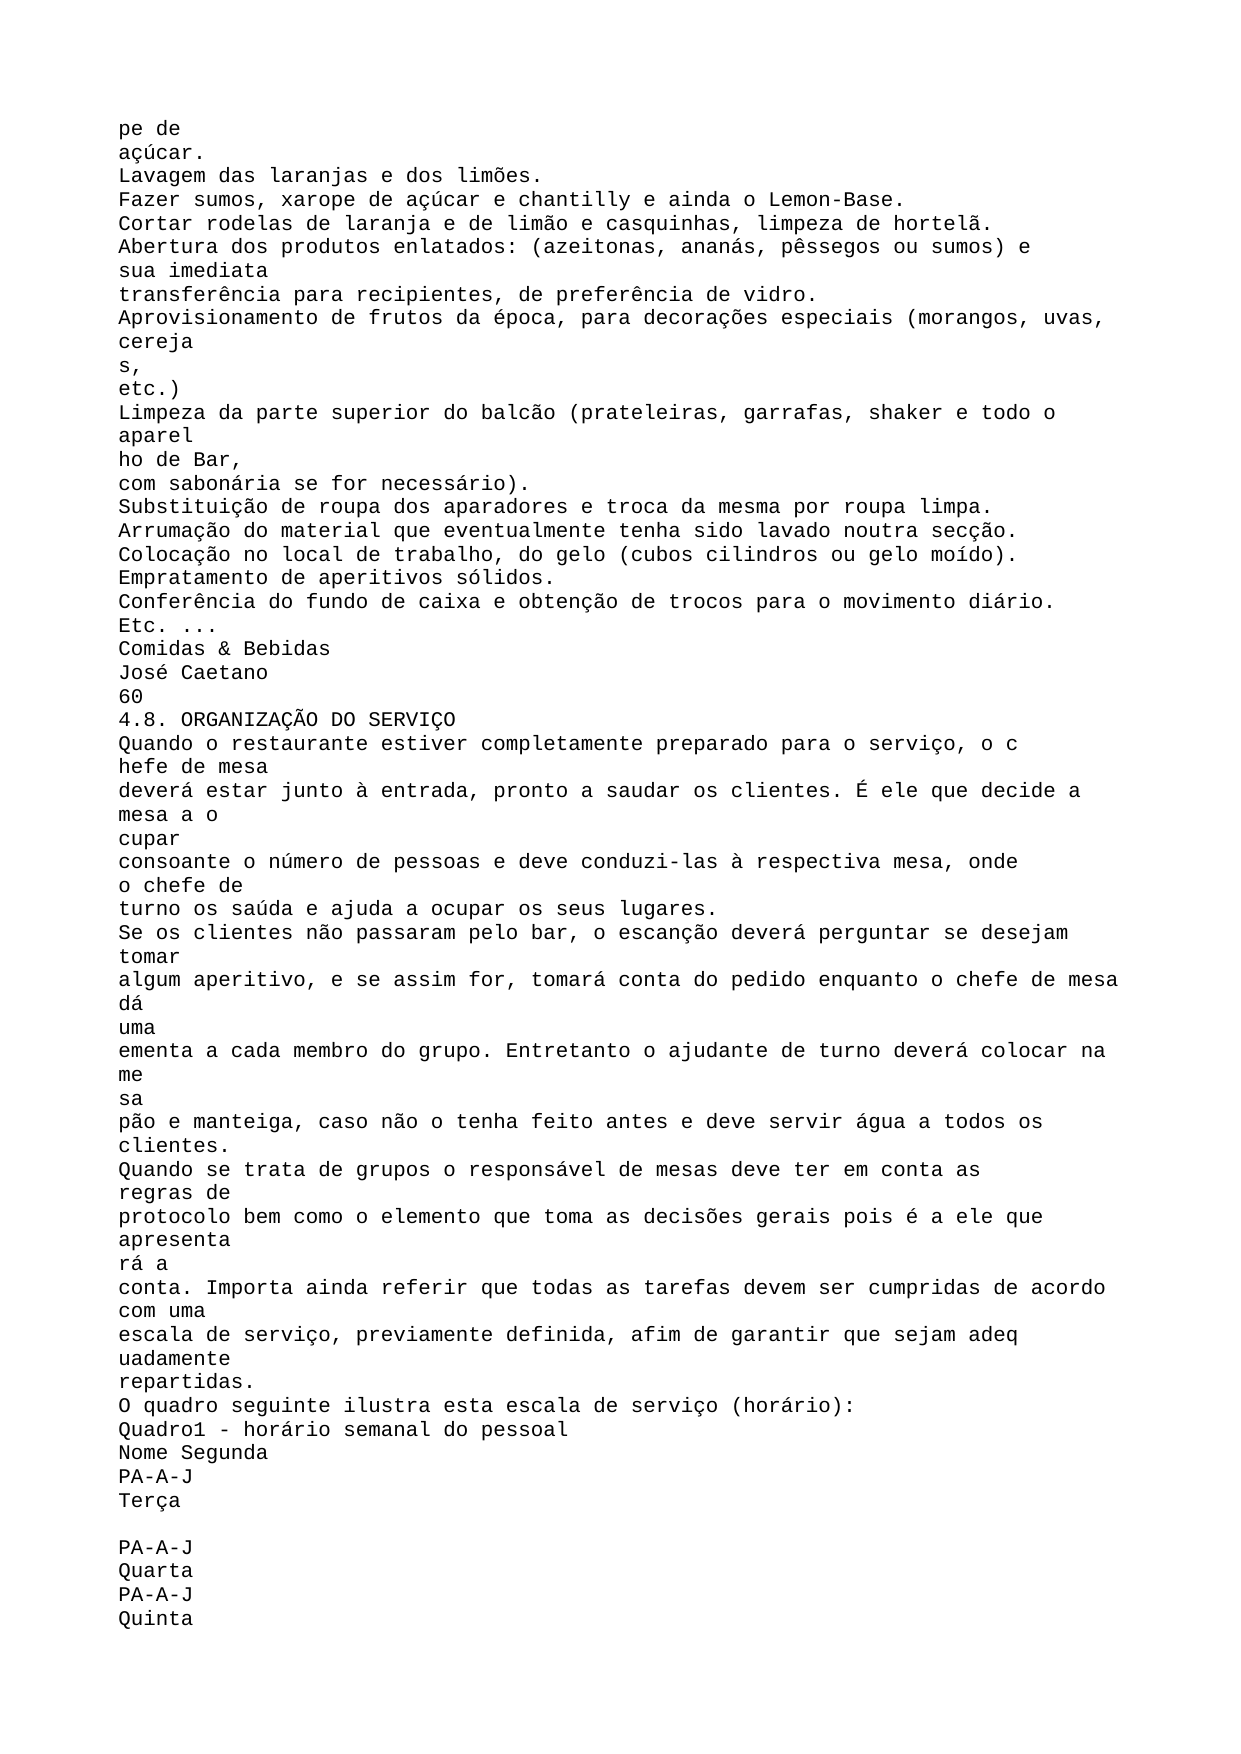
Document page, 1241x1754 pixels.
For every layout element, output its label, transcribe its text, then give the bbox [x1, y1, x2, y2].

text transferência para recipientes, de preferência de vidro. [118, 284, 1122, 307]
text rá a [118, 1253, 1122, 1277]
text Quarta [118, 1561, 1122, 1584]
text tomar [118, 946, 1122, 969]
text pão e manteiga, caso não o tenha feito antes e deve servir água a todos os clientes. [118, 1111, 1122, 1158]
text Substituição de roupa dos aparadores e troca da mesma por roupa limpa. [118, 496, 1122, 520]
text Colocação no local de trabalho, do gelo (cubos cilindros ou gelo moído). [118, 544, 1122, 567]
text etc.) [118, 378, 1122, 402]
text Abertura dos produtos enlatados: (azeitonas, ananás, pêssegos ou sumos) e [118, 236, 1122, 260]
text Aprovisionamento de frutos da época, para decorações especiais (morangos, uvas, cereja [118, 307, 1122, 354]
text sa [118, 1088, 1122, 1111]
text turno os saúda e ajuda a ocupar os seus lugares. [118, 898, 1122, 922]
text uma [118, 1017, 1122, 1040]
text Cortar rodelas de laranja e de limão e casquinhas, limpeza de hortelã. [118, 213, 1122, 236]
text 4.8. ORGANIZAÇÃO DO SERVIÇO [118, 709, 1122, 733]
text repartidas. [118, 1371, 1122, 1395]
text Quando se trata de grupos o responsável de mesas deve ter em conta as [118, 1158, 1122, 1182]
text Nome Segunda [118, 1442, 1122, 1466]
text Arrumação do material que eventualmente tenha sido lavado noutra secção. [118, 520, 1122, 544]
text ho de Bar, [118, 449, 1122, 473]
text PA-A-J [118, 1537, 1122, 1561]
text Empratamento de aperitivos sólidos. [118, 567, 1122, 591]
text cupar [118, 827, 1122, 851]
text PA-A-J [118, 1584, 1122, 1608]
text com sabonária se for necessário). [118, 473, 1122, 496]
text Comidas & Bebidas [118, 638, 1122, 662]
text hefe de mesa [118, 757, 1122, 780]
text Limpeza da parte superior do balcão (prateleiras, garrafas, shaker e todo o aparel [118, 402, 1122, 449]
text algum aperitivo, e se assim for, tomará conta do pedido enquanto o chefe de mesa dá [118, 969, 1122, 1017]
text Quadro1 - horário semanal do pessoal [118, 1419, 1122, 1442]
text uadamente [118, 1348, 1122, 1371]
text Quinta [118, 1608, 1122, 1631]
text açúcar. [118, 142, 1122, 165]
text 60 [118, 686, 1122, 709]
text conta. Importa ainda referir que todas as tarefas devem ser cumpridas de acordo [118, 1277, 1122, 1300]
text O quadro seguinte ilustra esta escala de serviço (horário): [118, 1395, 1122, 1419]
text s, [118, 354, 1122, 378]
text com uma [118, 1300, 1122, 1324]
text Lavagem das laranjas e dos limões. [118, 165, 1122, 189]
text sua imediata [118, 260, 1122, 284]
text Fazer sumos, xarope de açúcar e chantilly e ainda o Lemon-Base. [118, 189, 1122, 213]
text protocolo bem como o elemento que toma as decisões gerais pois é a ele que apresenta [118, 1206, 1122, 1253]
text PA-A-J [118, 1466, 1122, 1489]
text Conferência do fundo de caixa e obtenção de trocos para o movimento diário. [118, 591, 1122, 615]
text Quando o restaurante estiver completamente preparado para o serviço, o c [118, 733, 1122, 757]
text Terça [118, 1489, 1122, 1513]
text pe de [118, 118, 1122, 142]
text regras de [118, 1182, 1122, 1206]
text consoante o número de pessoas e deve conduzi-las à respectiva mesa, onde [118, 851, 1122, 875]
text escala de serviço, previamente definida, afim de garantir que sejam adeq [118, 1324, 1122, 1348]
text deverá estar junto à entrada, pronto a saudar os clientes. É ele que decide a mesa a o [118, 780, 1122, 827]
text o chefe de [118, 875, 1122, 898]
text ementa a cada membro do grupo. Entretanto o ajudante de turno deverá colocar na me [118, 1040, 1122, 1088]
text José Caetano [118, 662, 1122, 686]
text Se os clientes não passaram pelo bar, o escanção deverá perguntar se desejam [118, 922, 1122, 946]
text Etc. ... [118, 615, 1122, 638]
